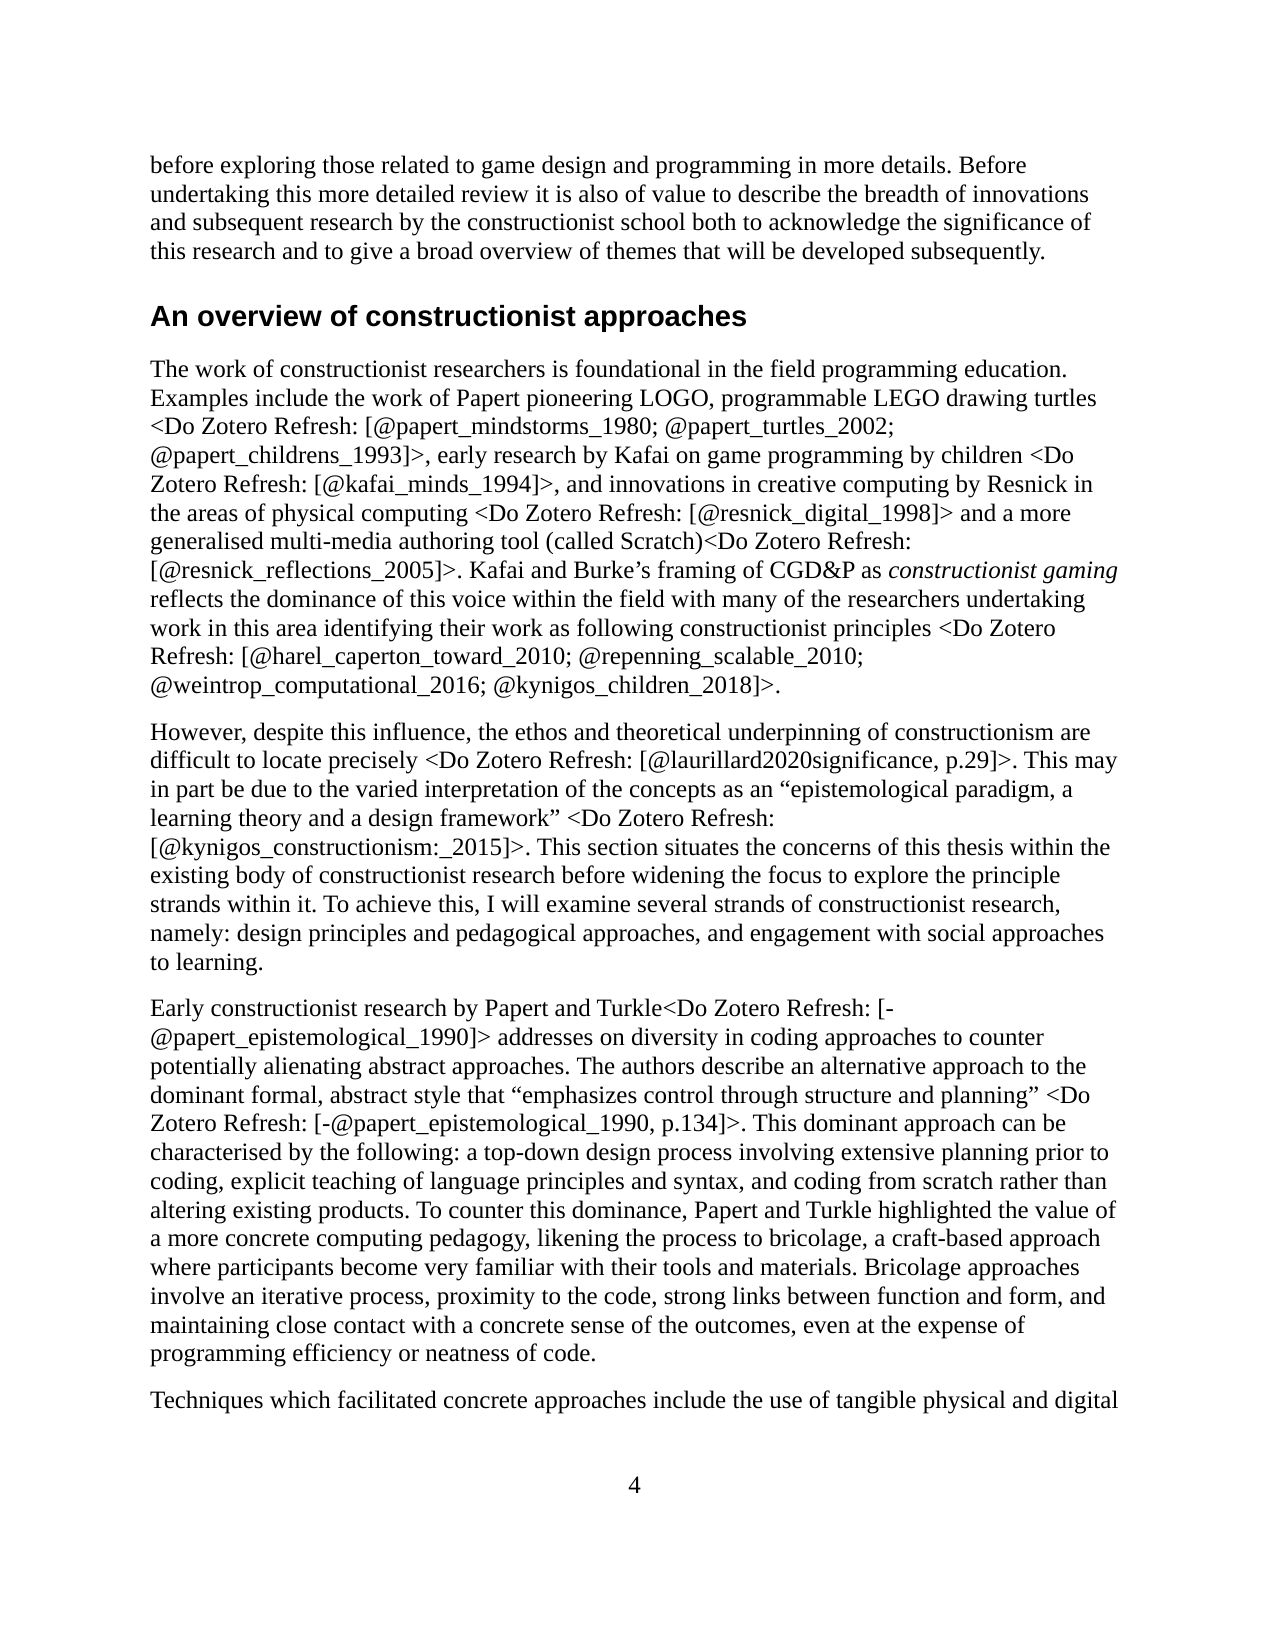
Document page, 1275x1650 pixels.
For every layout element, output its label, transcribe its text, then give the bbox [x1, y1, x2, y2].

text Techniques which facilitated concrete approaches include the use of tangible physical and digital [150, 1385, 1125, 1414]
text Early constructionist research by Papert and Turkle<Do Zotero Refresh: [-@papert_epistemological_1990]> addresses on diversity in coding approaches to counter potentially alienating abstract approaches. The authors describe an alternative approach to the dominant formal, abstract style that “emphasizes control through structure and planning” <Do Zotero Refresh: [-@papert_epistemological_1990, p.134]>. This dominant approach can be characterised by the following: a top-down design process involving extensive planning prior to coding, explicit teaching of language principles and syntax, and coding from scratch rather than altering existing products. To counter this dominance, Papert and Turkle highlighted the value of a more concrete computing pedagogy, likening the process to bricolage, a craft-based approach where participants become very familiar with their tools and materials. Bricolage approaches involve an iterative process, proximity to the code, strong links between function and form, and maintaining close contact with a concrete sense of the outcomes, even at the expense of programming efficiency or neatness of code. [150, 993, 1125, 1367]
subtitle An overview of constructionist approaches [150, 299, 1125, 332]
text before exploring those related to game design and programming in more details. Before undertaking this more detailed review it is also of value to describe the breadth of innovations and subsequent research by the constructionist school both to acknowledge the significance of this research and to give a broad overview of themes that will be developed subsequently. [150, 150, 1125, 265]
text The work of constructionist researchers is foundational in the field programming education. Examples include the work of Papert pioneering LOGO, programmable LEGO drawing turtles <Do Zotero Refresh: [@papert_mindstorms_1980; @papert_turtles_2002; @papert_childrens_1993]>, early research by Kafai on game programming by children <Do Zotero Refresh: [@kafai_minds_1994]>, and innovations in creative computing by Resnick in the areas of physical computing <Do Zotero Refresh: [@resnick_digital_1998]> and a more generalised multi-media authoring tool (called Scratch)<Do Zotero Refresh: [@resnick_reflections_2005]>. Kafai and Burke’s framing of CGD&P as constructionist gaming reflects the dominance of this voice within the field with many of the researchers undertaking work in this area identifying their work as following constructionist principles <Do Zotero Refresh: [@harel_caperton_toward_2010; @repenning_scalable_2010; @weintrop_computational_2016; @kynigos_children_2018]>. [150, 354, 1125, 699]
text However, despite this influence, the ethos and theoretical underpinning of constructionism are difficult to locate precisely <Do Zotero Refresh: [@laurillard2020significance, p.29]>. This may in part be due to the varied interpretation of the concepts as an “epistemological paradigm, a learning theory and a design framework” <Do Zotero Refresh: [@kynigos_constructionism:_2015]>. This section situates the concerns of this thesis within the existing body of constructionist research before widening the focus to explore the principle strands within it. To achieve this, I will examine several strands of constructionist research, namely: design principles and pedagogical approaches, and engagement with social approaches to learning. [150, 717, 1125, 976]
